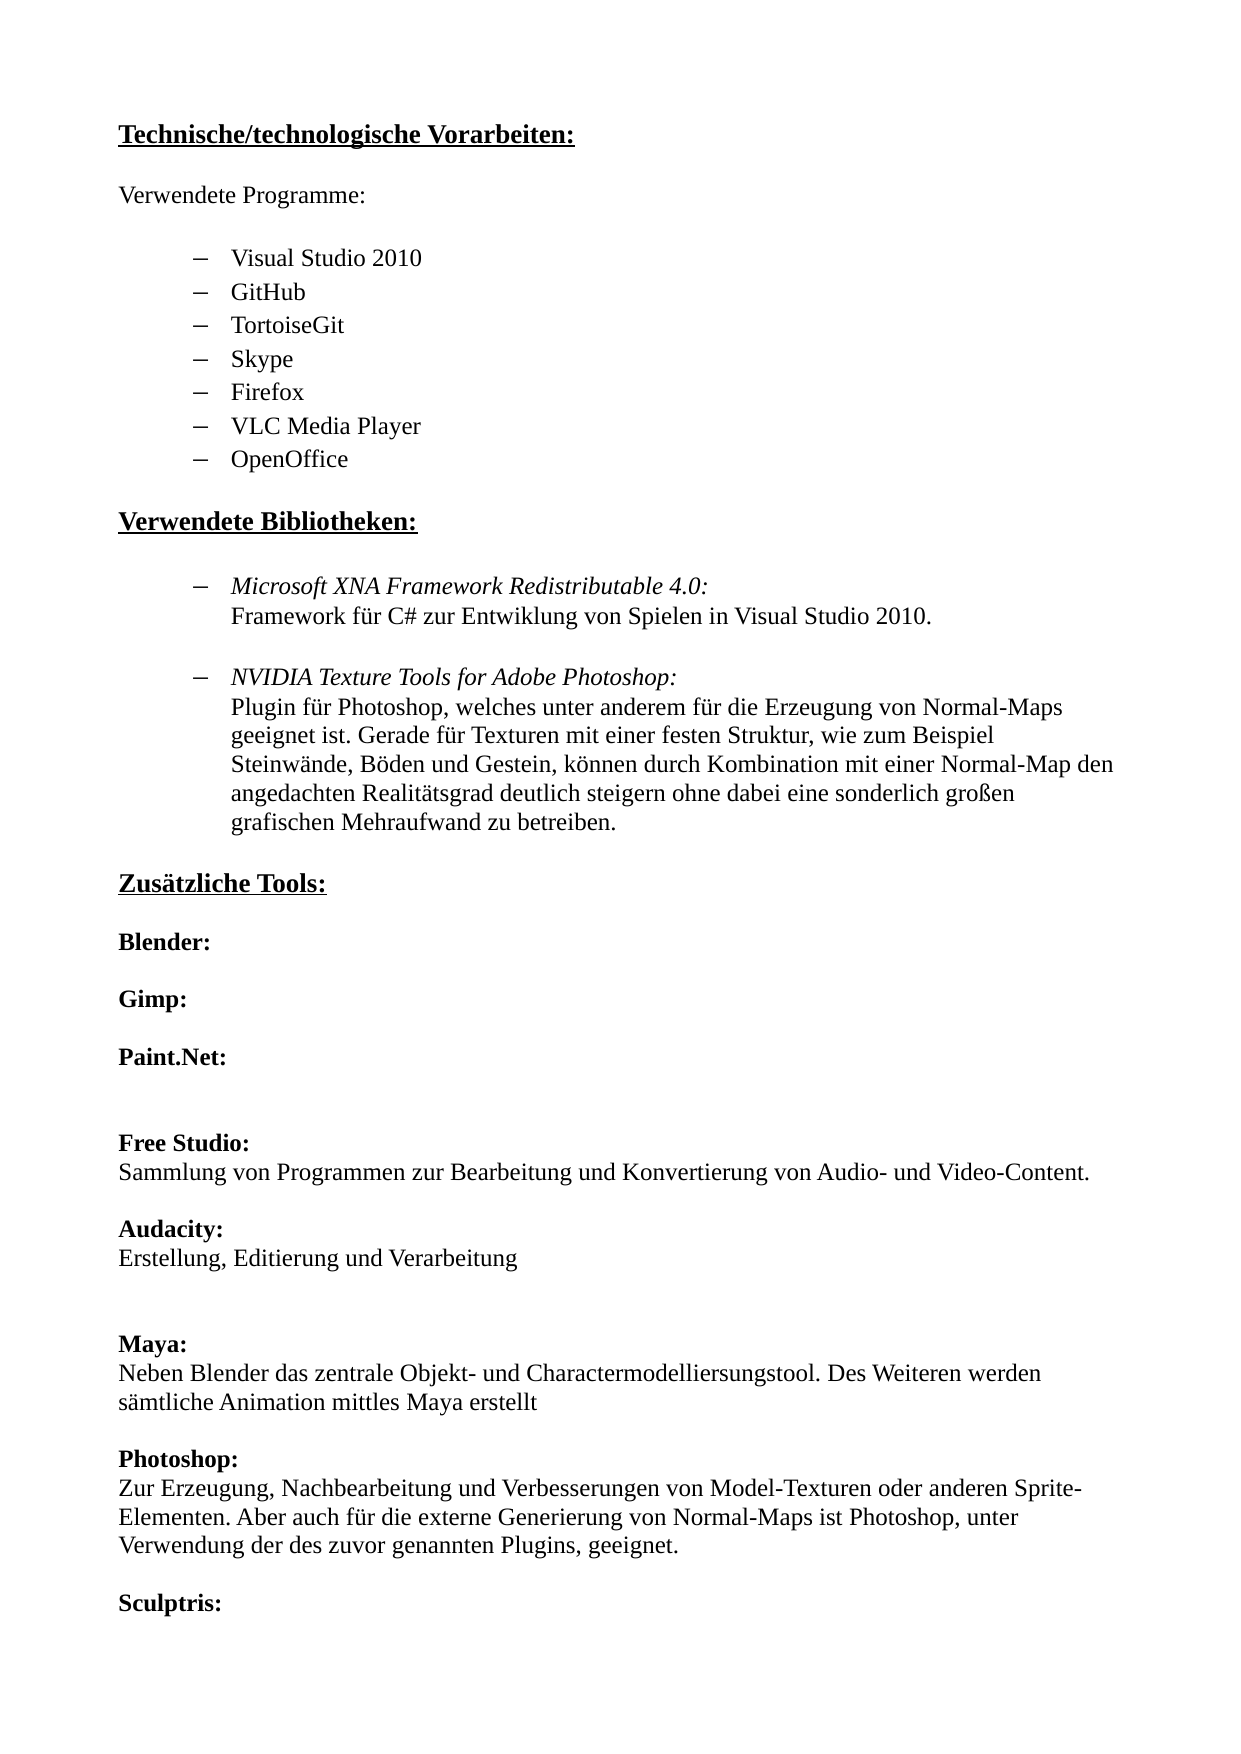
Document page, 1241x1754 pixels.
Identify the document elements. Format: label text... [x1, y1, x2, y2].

text Free Studio: [118, 1128, 1122, 1157]
text Paint.Net: [118, 1042, 1122, 1070]
text Maya: [118, 1329, 1122, 1358]
list Plugin für Photoshop, welches unter anderem für die Erzeugung von Normal-Maps geeignet ist. Gerade für Texturen mit einer festen Struktur, wie zum Beispiel Steinwände, Böden und Gestein, können durch Kombination mit einer Normal-Map den angedachten Realitätsgrad deutlich steigern ohne dabei eine sonderlich großen grafischen Mehraufwand zu betreiben. [193, 692, 1122, 836]
text Audacity: [118, 1214, 1122, 1243]
text Verwendete Bibliotheken: [118, 505, 1122, 536]
list NVIDIA Texture Tools for Adobe Photoshop: [193, 658, 1122, 692]
list OpenOffice [193, 440, 1122, 474]
text Erstellung, Editierung und Verarbeitung [118, 1243, 1122, 1272]
list TortoiseGit [193, 306, 1122, 340]
list Skype [193, 340, 1122, 373]
text Technische/technologische Vorarbeiten: [118, 118, 1122, 149]
text Zur Erzeugung, Nachbearbeitung und Verbesserungen von Model-Texturen oder anderen Sprite-Elementen. Aber auch für die externe Generierung von Normal-Maps ist Photoshop, unter Verwendung der des zuvor genannten Plugins, geeignet. [118, 1473, 1122, 1559]
list Framework für C# zur Entwiklung von Spielen in Visual Studio 2010. [193, 601, 1122, 629]
text Photoshop: [118, 1444, 1122, 1473]
text Neben Blender das zentrale Objekt- und Charactermodelliersungstool. Des Weiteren werden sämtliche Animation mittles Maya erstellt [118, 1358, 1122, 1415]
list GitHub [193, 273, 1122, 306]
text Gimp: [118, 984, 1122, 1013]
text Zusätzliche Tools: [118, 867, 1122, 898]
text Verwendete Programme: [118, 180, 1122, 208]
list VLC Media Player [193, 407, 1122, 440]
text Sammlung von Programmen zur Bearbeitung und Konvertierung von Audio- und Video-Content. [118, 1157, 1122, 1185]
text Sculptris: [118, 1588, 1122, 1617]
list Microsoft XNA Framework Redistributable 4.0: [193, 567, 1122, 601]
list Firefox [193, 373, 1122, 407]
text Blender: [118, 927, 1122, 955]
list Visual Studio 2010 [193, 239, 1122, 273]
